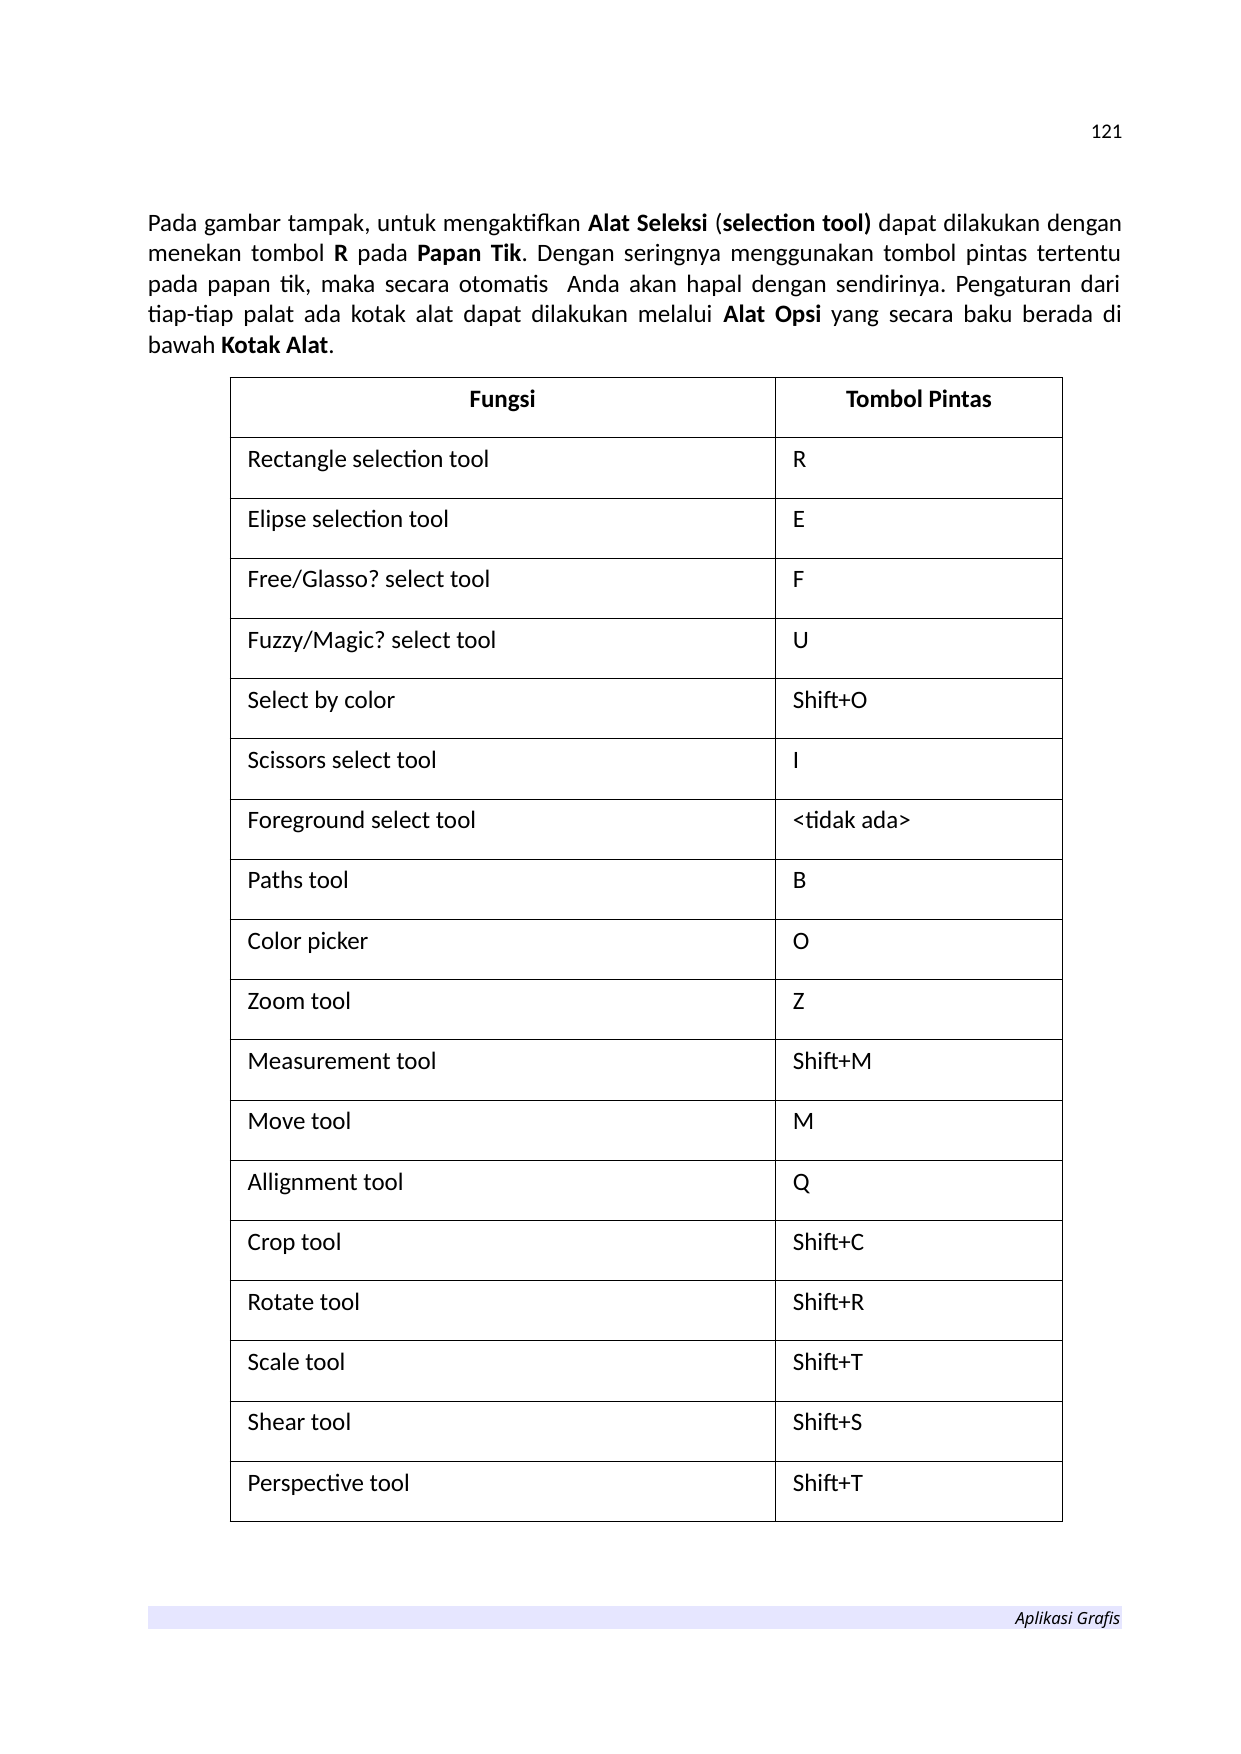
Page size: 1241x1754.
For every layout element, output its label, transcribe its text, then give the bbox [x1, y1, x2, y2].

table_cell Crop tool [231, 1221, 775, 1280]
table_cell Elipse selection tool [231, 499, 775, 558]
table_cell Perspective tool [231, 1462, 775, 1521]
table_cell Z [776, 980, 1062, 1039]
table_cell Fuzzy/Magic? select tool [231, 619, 775, 678]
table_cell Shift+T [776, 1462, 1062, 1521]
table_cell O [776, 920, 1062, 979]
table_cell Shift+T [776, 1341, 1062, 1401]
table_cell B [776, 860, 1062, 919]
table_cell Measurement tool [231, 1040, 775, 1099]
table_cell Free/Glasso? select tool [231, 559, 775, 618]
table_cell Allignment tool [231, 1161, 775, 1220]
table_cell I [776, 739, 1062, 798]
table_cell U [776, 619, 1062, 678]
table_cell Rotate tool [231, 1281, 775, 1340]
table_cell Scale tool [231, 1341, 775, 1401]
table_cell Shift+M [776, 1040, 1062, 1099]
table_cell Foreground select tool [231, 800, 775, 859]
text Pada gambar tampak, untuk mengaktifkan Alat Seleksi (selection tool) dapat dilakukan dengan menekan tombol R pada Papan Tik. Dengan seringnya menggunakan tombol pintas tertentu pada papan tik, maka secara otomatis Anda akan hapal dengan sendirinya. Pengaturan dari tiap-tiap palat ada kotak alat dapat dilakukan melalui Alat Opsi yang secara baku berada di bawah Kotak Alat. [148, 207, 1122, 359]
table_cell Zoom tool [231, 980, 775, 1039]
table_cell M [776, 1101, 1062, 1160]
table_cell Q [776, 1161, 1062, 1220]
table_cell Shift+O [776, 679, 1062, 738]
table_cell Rectangle selection tool [231, 438, 775, 497]
table_cell Scissors select tool [231, 739, 775, 798]
table_cell Move tool [231, 1101, 775, 1160]
table_header Tombol Pintas [776, 378, 1062, 437]
table_cell F [776, 559, 1062, 618]
table_header Fungsi [231, 378, 775, 437]
table_cell Color picker [231, 920, 775, 979]
table_cell R [776, 438, 1062, 497]
table_cell Shift+S [776, 1402, 1062, 1461]
table_cell Shift+R [776, 1281, 1062, 1340]
table_cell Shear tool [231, 1402, 775, 1461]
table_cell Paths tool [231, 860, 775, 919]
table_cell <tidak ada> [776, 800, 1062, 859]
table_cell E [776, 499, 1062, 558]
table_cell Shift+C [776, 1221, 1062, 1280]
table_cell Select by color [231, 679, 775, 738]
